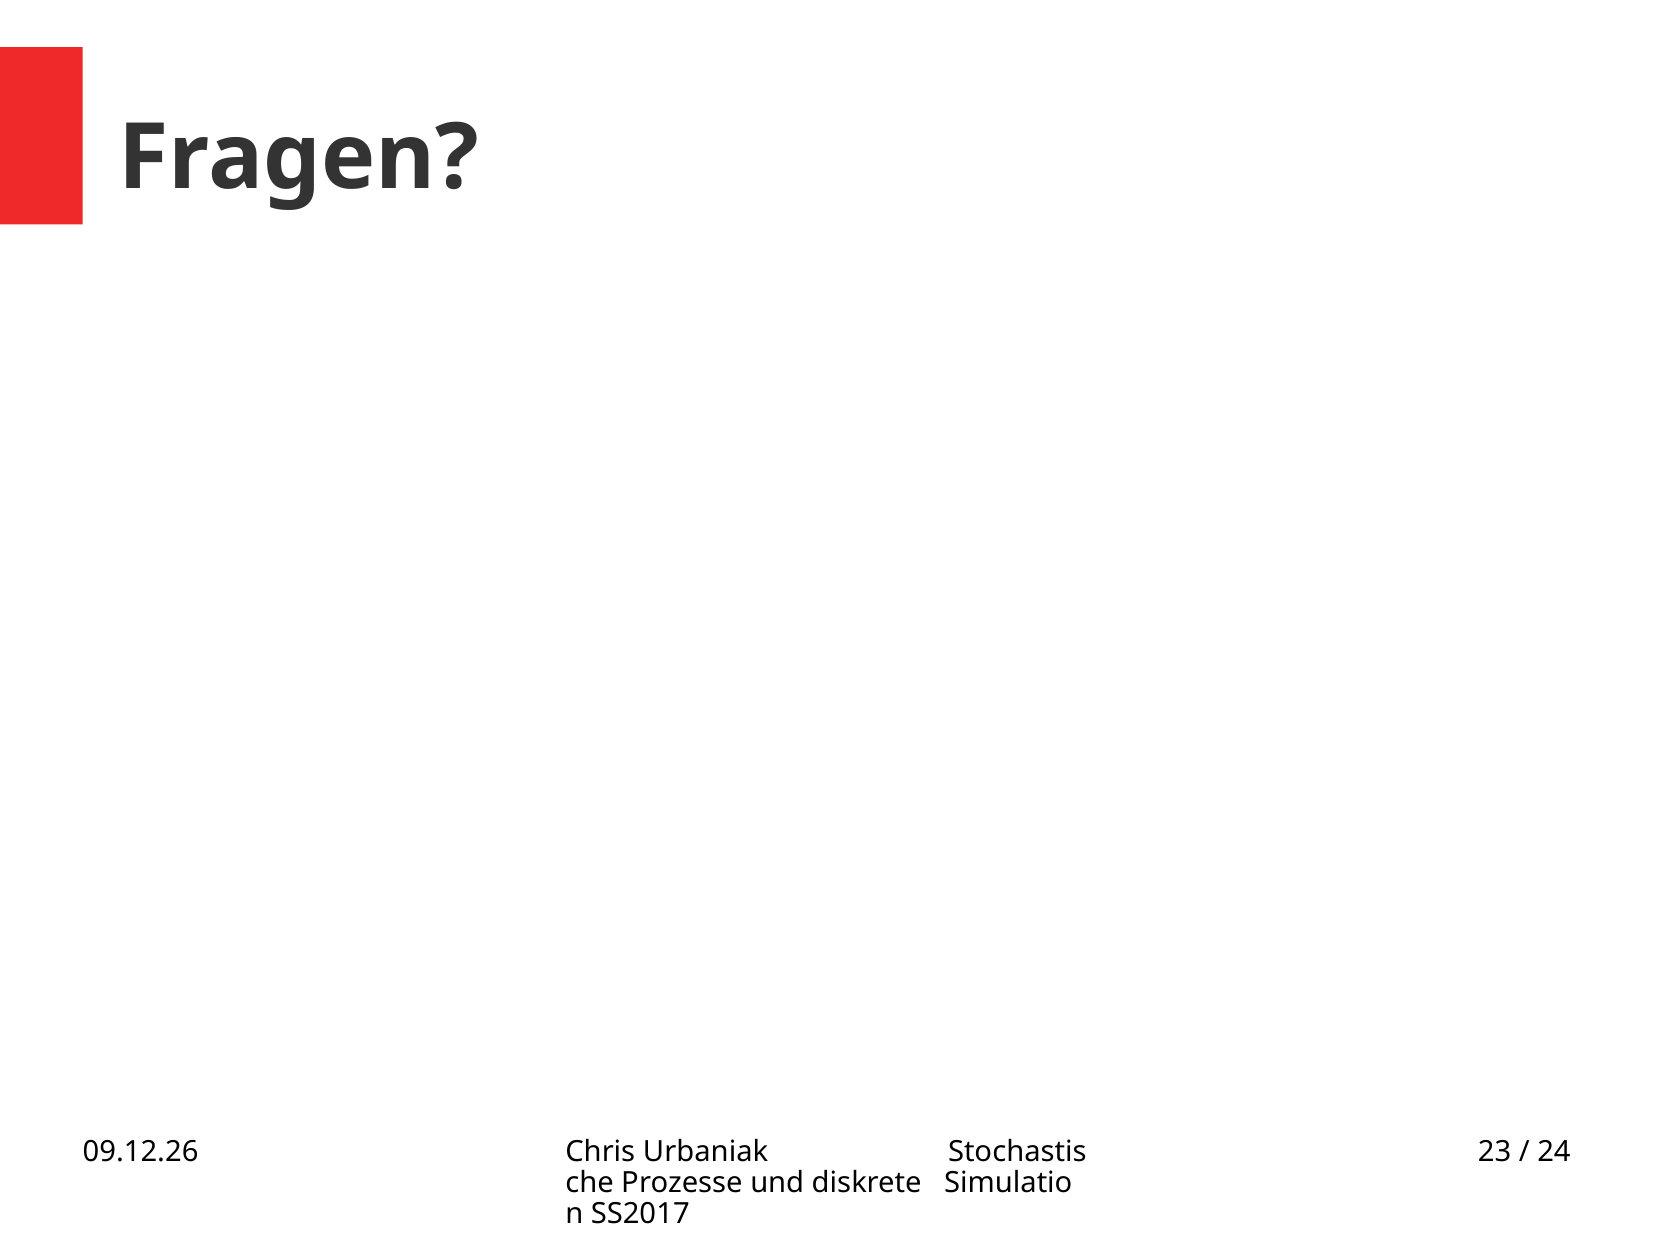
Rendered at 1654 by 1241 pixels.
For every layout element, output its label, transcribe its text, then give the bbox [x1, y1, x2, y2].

title Fragen? [118, 49, 1571, 257]
